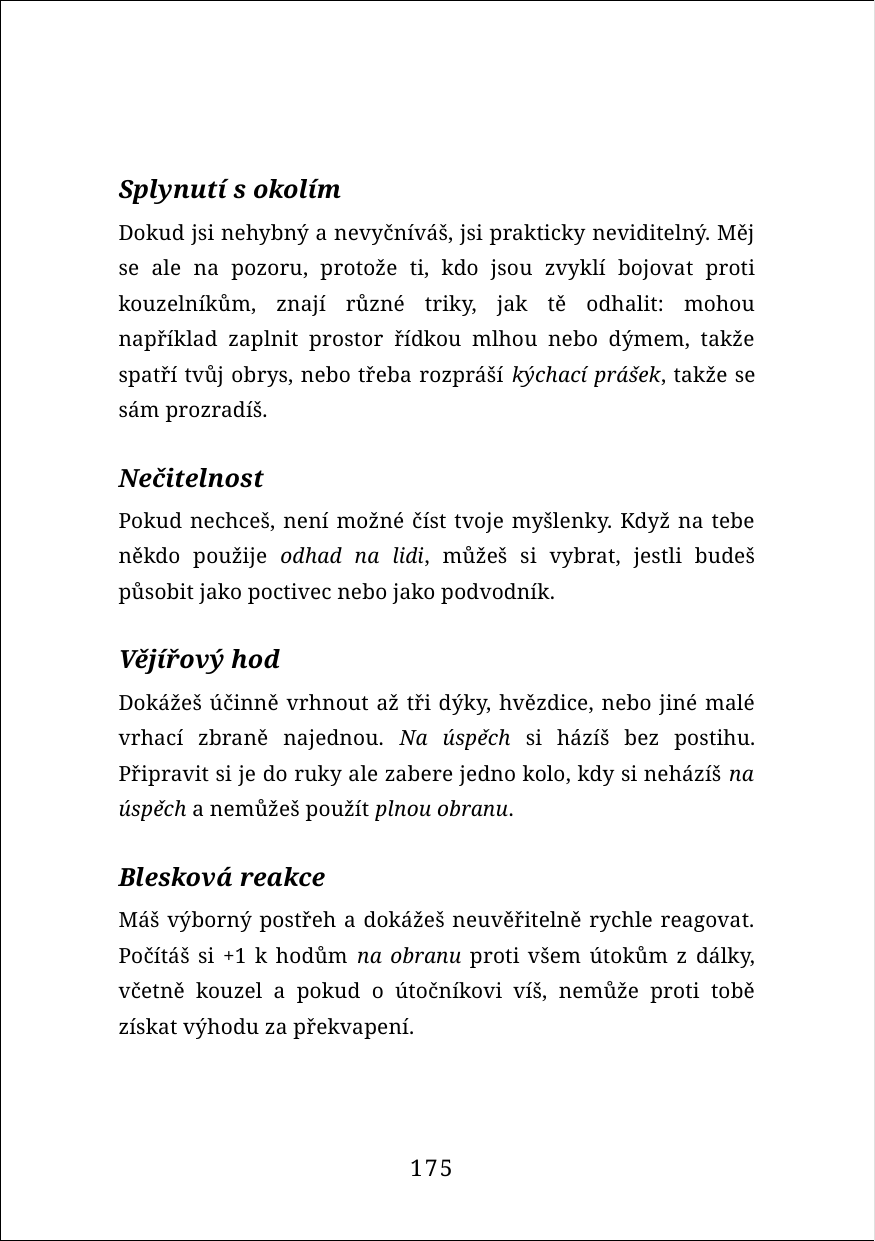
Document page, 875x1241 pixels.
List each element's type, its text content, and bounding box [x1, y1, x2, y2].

subtitle Vějířový hod [118, 642, 756, 676]
subtitle Splynutí s okolím [118, 172, 756, 206]
subtitle Blesková reakce [118, 859, 756, 893]
text Dokážeš účinně vrhnout až tři dýky, hvězdice, nebo jiné malé vrhací zbraně najednou. Na úspěch si házíš bez postihu. Připravit si je do ruky ale zabere jedno kolo, kdy si neházíš na úspěch a nemůžeš použít plnou obranu. [118, 688, 756, 823]
text Máš výborný postřeh a dokážeš neuvěřitelně rychle reagovat. Počítáš si +1 k hodům na obranu proti všem útokům z dálky, včetně kouzel a pokud o útočníkovi víš, nemůže proti tobě získat výhodu za překvapení. [118, 905, 756, 1040]
text Dokud jsi nehybný a nevyčníváš, jsi prakticky neviditelný. Měj se ale na pozoru, protože ti, kdo jsou zvyklí bojovat proti kouzelníkům, znají různé triky, jak tě odhalit: mohou například zaplnit prostor řídkou mlhou nebo dýmem, takže spatří tvůj obrys, nebo třeba rozpráší kýchací prášek, takže se sám prozradíš. [118, 218, 756, 424]
text Pokud nechceš, není možné číst tvoje myšlenky. Když na tebe někdo použije odhad na lidi, můžeš si vybrat, jestli budeš působit jako poctivec nebo jako podvodník. [118, 506, 756, 606]
subtitle Nečitelnost [118, 460, 756, 494]
